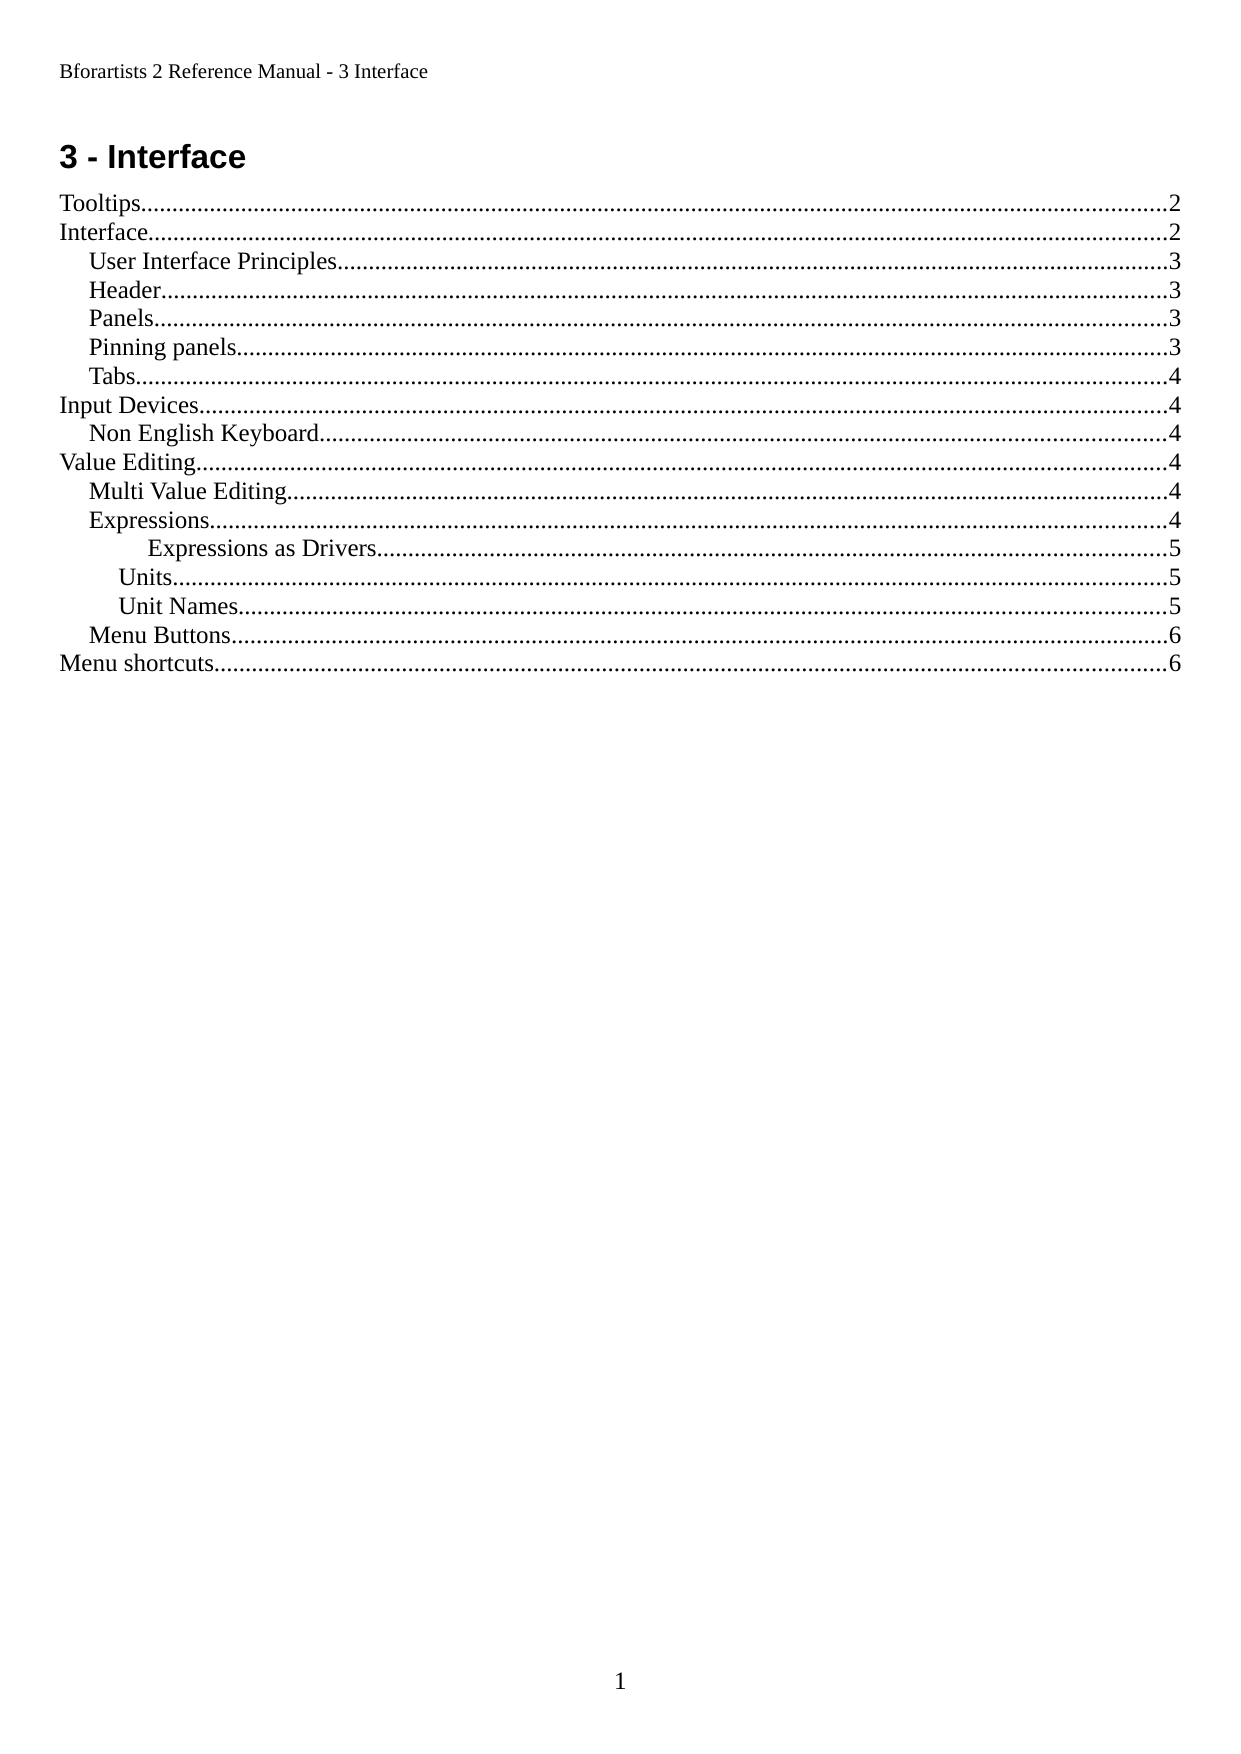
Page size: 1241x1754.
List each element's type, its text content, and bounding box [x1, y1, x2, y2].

text Menu shortcuts 6 [59, 648, 1181, 677]
subtitle 3 - Interface [59, 138, 1181, 176]
text Non English Keyboard 4 [88, 418, 1181, 447]
text Input Devices 4 [59, 390, 1181, 418]
text Interface 2 [59, 217, 1181, 246]
text Panels 3 [88, 303, 1181, 332]
text Tooltips 2 [59, 188, 1181, 217]
text Header 3 [88, 275, 1181, 303]
text User Interface Principles 3 [88, 246, 1181, 275]
text Unit Names 5 [118, 591, 1181, 620]
text Expressions as Drivers 5 [147, 533, 1181, 562]
text Pinning panels 3 [88, 332, 1181, 361]
text Menu Buttons 6 [88, 620, 1181, 648]
text Expressions 4 [88, 505, 1181, 533]
text Tabs 4 [88, 361, 1181, 390]
text Value Editing 4 [59, 447, 1181, 476]
text Units 5 [118, 562, 1181, 591]
text Multi Value Editing 4 [88, 476, 1181, 505]
